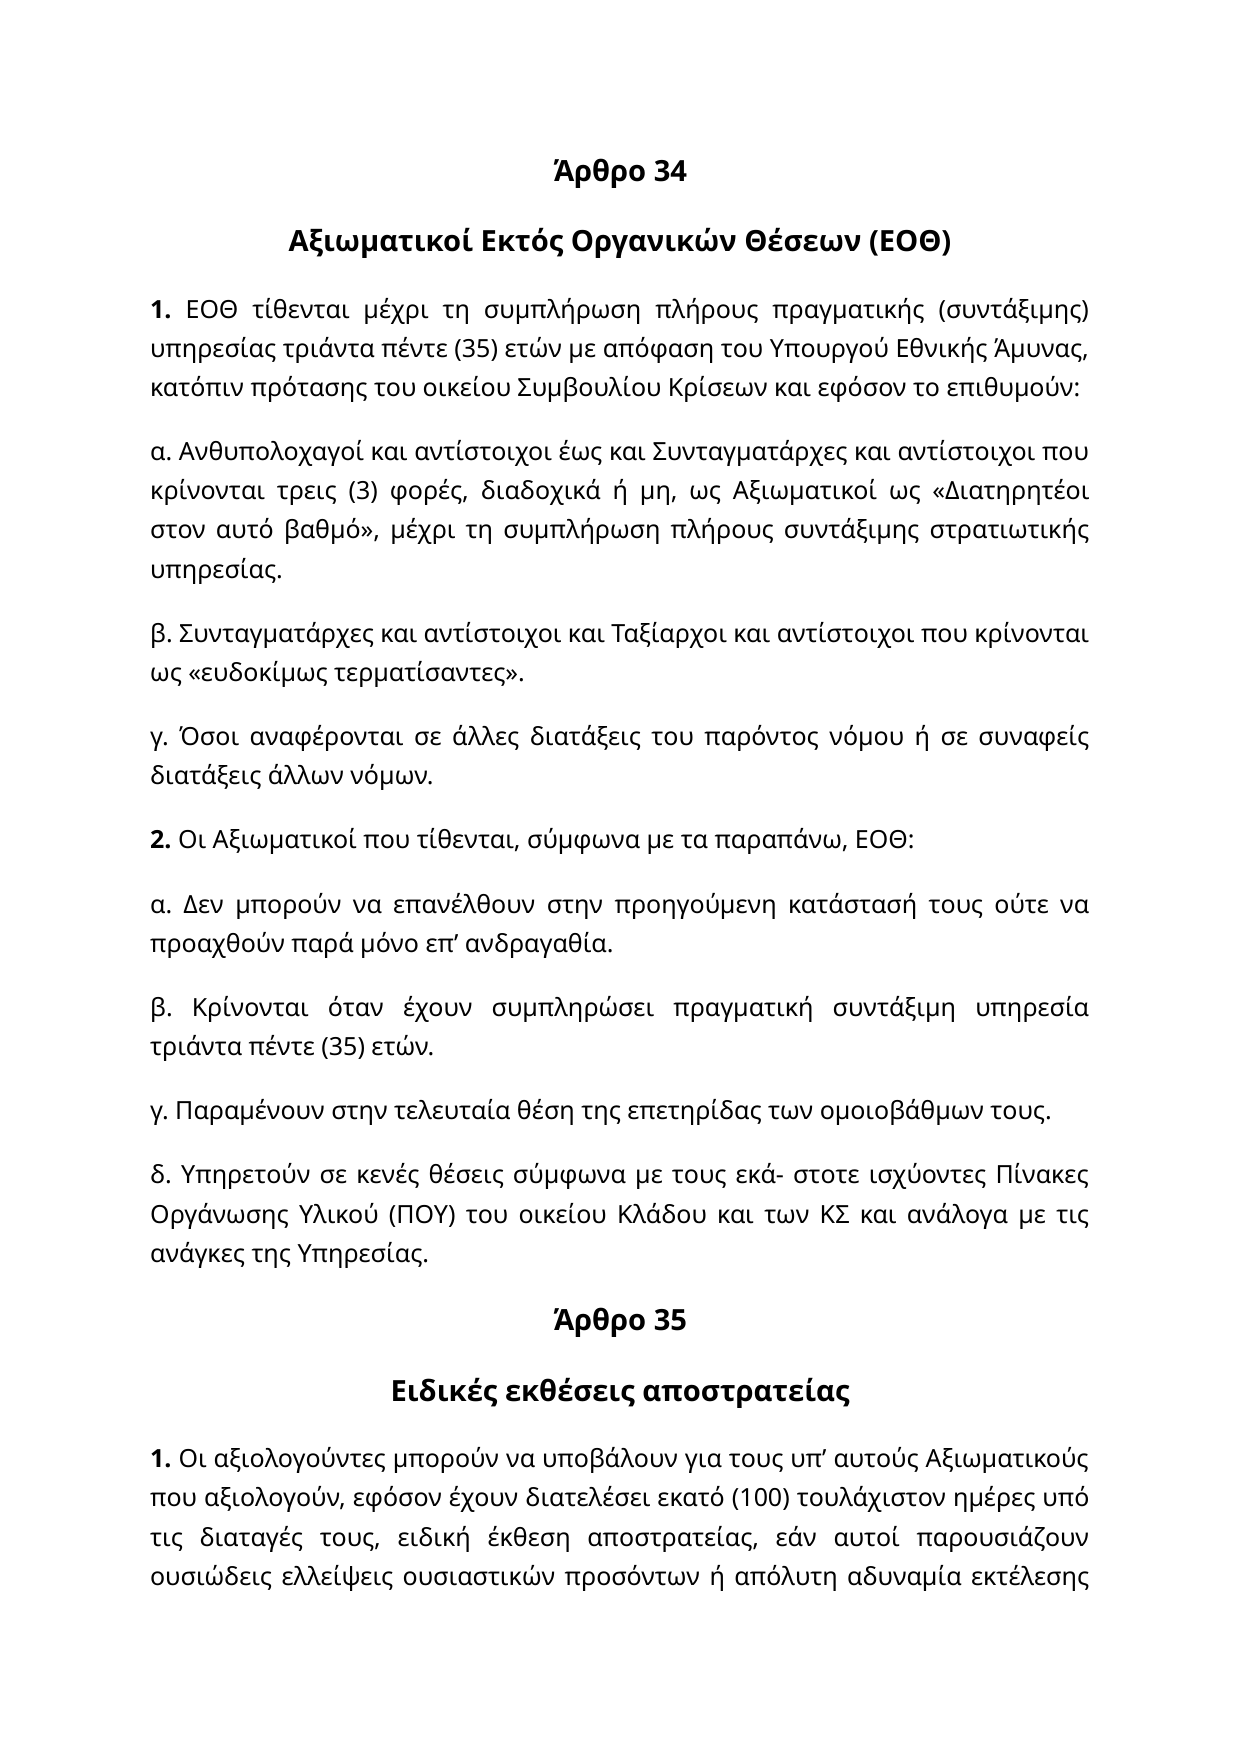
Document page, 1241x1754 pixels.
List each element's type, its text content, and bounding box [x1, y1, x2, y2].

text 1. ΕΟΘ τίθενται μέχρι τη συμπλήρωση πλήρους πραγματικής (συντάξιμης) υπηρεσίας τριάντα πέντε (35) ετών με απόφαση του Υπουργού Εθνικής Άμυνας, κατόπιν πρότασης του οικείου Συμβουλίου Κρίσεων και εφόσον το επιθυμούν: [150, 291, 1090, 404]
text 1. Οι αξιολογούντες μπορούν να υποβάλουν για τους υπ’ αυτούς Αξιωματικούς που αξιολογούν, εφόσον έχουν διατελέσει εκατό (100) τουλάχιστον ημέρες υπό τις διαταγές τους, ειδική έκθεση αποστρατείας, εάν αυτοί παρουσιάζουν ουσιώδεις ελλείψεις ουσιαστικών προσόντων ή απόλυτη αδυναμία εκτέλεσης [150, 1441, 1090, 1592]
text β. Συνταγματάρχες και αντίστοιχοι και Ταξίαρχοι και αντίστοιχοι που κρίνονται ως «ευδοκίμως τερματίσαντες». [150, 615, 1090, 689]
subtitle Αξιωματικοί Εκτός Οργανικών Θέσεων (ΕΟΘ) [150, 221, 1090, 260]
text δ. Υπηρετούν σε κενές θέσεις σύμφωνα με τους εκά- στοτε ισχύοντες Πίνακες Οργάνωσης Υλικού (ΠΟΥ) του οικείου Κλάδου και των ΚΣ και ανάλογα με τις ανάγκες της Υπηρεσίας. [150, 1157, 1090, 1269]
text 2. Οι Αξιωματικοί που τίθενται, σύμφωνα με τα παραπάνω, ΕΟΘ: [150, 822, 1090, 856]
subtitle Άρθρο 34 [150, 150, 1090, 190]
text α. Ανθυπολοχαγοί και αντίστοιχοι έως και Συνταγματάρχες και αντίστοιχοι που κρίνονται τρεις (3) φορές, διαδοχικά ή μη, ως Αξιωματικοί ως «Διατηρητέοι στον αυτό βαθμό», μέχρι τη συμπλήρωση πλήρους συντάξιμης στρατιωτικής υπηρεσίας. [150, 434, 1090, 585]
text γ. Όσοι αναφέρονται σε άλλες διατάξεις του παρόντος νόμου ή σε συναφείς διατάξεις άλλων νόμων. [150, 719, 1090, 792]
subtitle Ειδικές εκθέσεις αποστρατείας [150, 1370, 1090, 1410]
text β. Κρίνονται όταν έχουν συμπληρώσει πραγματική συντάξιμη υπηρεσία τριάντα πέντε (35) ετών. [150, 989, 1090, 1063]
text α. Δεν μπορούν να επανέλθουν στην προηγούμενη κατάστασή τους ούτε να προαχθούν παρά μόνο επ’ ανδραγαθία. [150, 886, 1090, 959]
subtitle Άρθρο 35 [150, 1299, 1090, 1339]
text γ. Παραμένουν στην τελευταία θέση της επετηρίδας των ομοιοβάθμων τους. [150, 1093, 1090, 1127]
